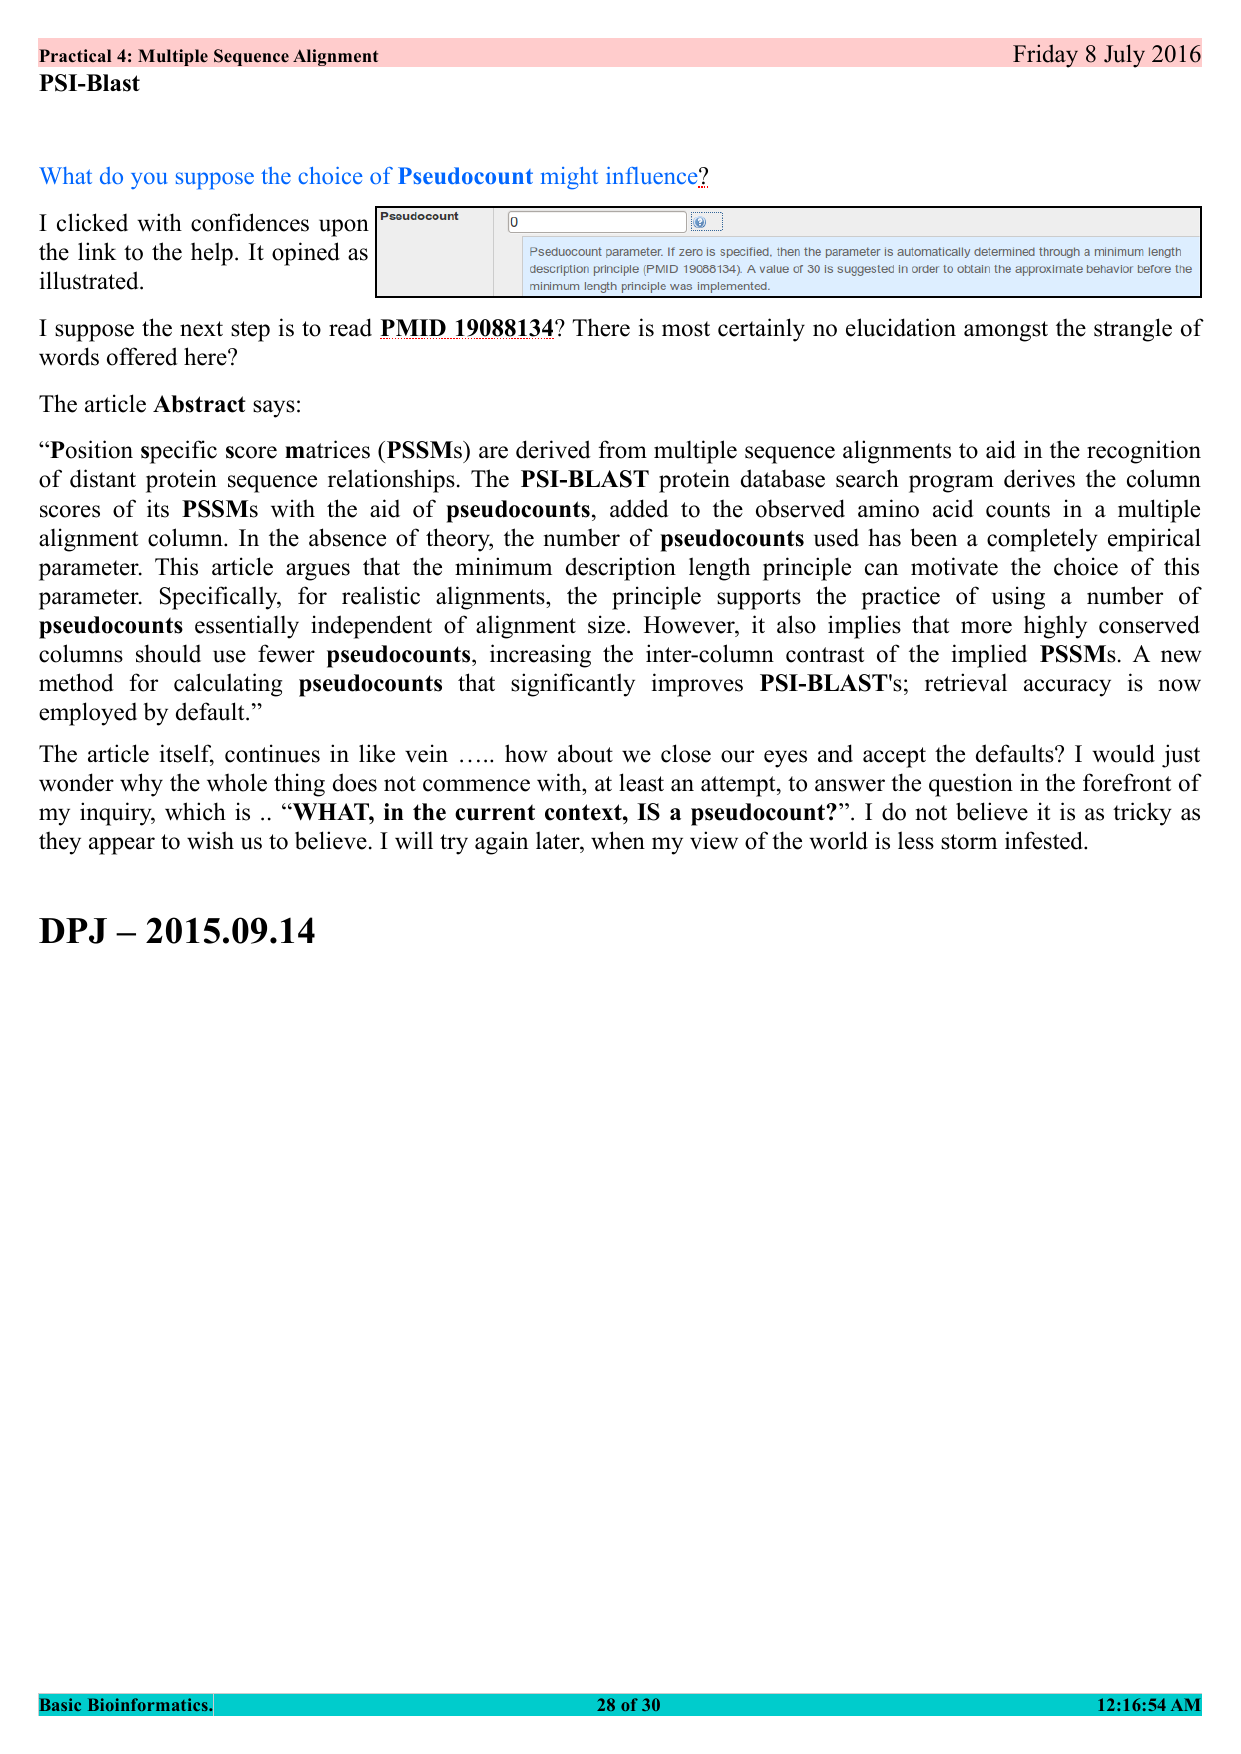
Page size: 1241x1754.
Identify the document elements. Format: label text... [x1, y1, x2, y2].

text “Position specific score matrices (PSSMs) are derived from multiple sequence alignments to aid in the recognition of distant protein sequence relationships. The PSI-BLAST protein database search program derives the column scores of its PSSMs with the aid of pseudocounts, added to the observed amino acid counts in a multiple alignment column. In the absence of theory, the number of pseudocounts used has been a completely empirical parameter. This article argues that the minimum description length principle can motivate the choice of this parameter. Specifically, for realistic alignments, the principle supports the practice of using a number of pseudocounts essentially independent of alignment size. However, it also implies that more highly conserved columns should use fewer pseudocounts, increasing the inter-column contrast of the implied PSSMs. A new method for calculating pseudocounts that significantly improves PSI-BLAST's; retrieval accuracy is now employed by default.” [38, 435, 1202, 726]
picture [377, 208, 1200, 296]
text PSI-Blast [38, 67, 1202, 97]
text I suppose the next step is to read PMID 19088134? There is most certainly no elucidation amongst the strangle of words offered here? [38, 313, 1202, 371]
text The article Abstract says: [38, 388, 1202, 418]
text DPJ – 2015.09.14 [38, 909, 1202, 952]
text What do you suppose the choice of Pseudocount might influence? [38, 161, 1202, 190]
text I clicked with confidences upon the link to the help. It opined as illustrated. [38, 208, 375, 295]
text The article itself, continues in like vein ….. how about we close our eyes and accept the defaults? I would just wonder why the whole thing does not commence with, at least an attempt, to answer the question in the forefront of my inquiry, which is .. “WHAT, in the current context, IS a pseudocount?”. I do not believe it is as tricky as they appear to wish us to believe. I will try again later, when my view of the world is less storm infested. [38, 738, 1202, 855]
